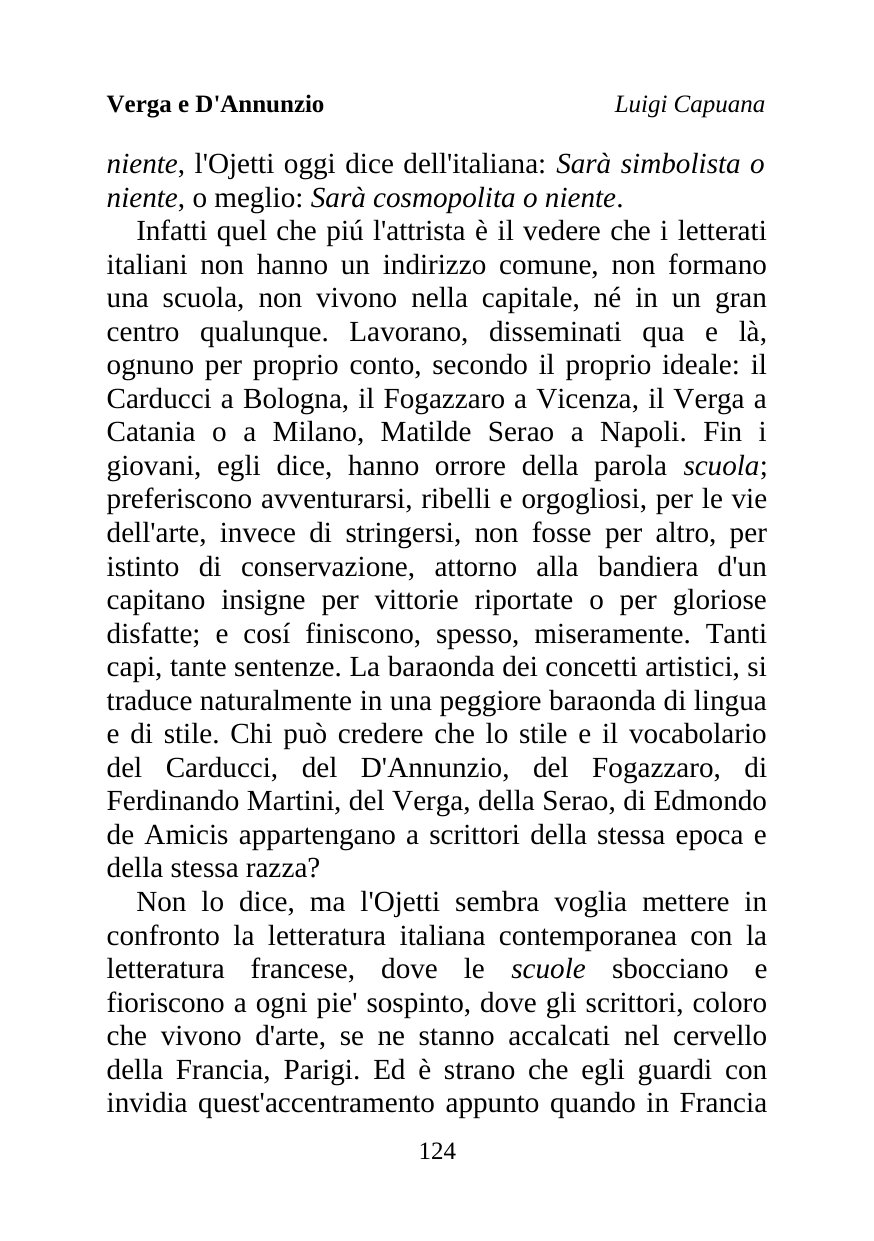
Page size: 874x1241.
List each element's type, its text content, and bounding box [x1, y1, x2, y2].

text Non lo dice, ma l'Ojetti sembra voglia mettere in confronto la letteratura italiana contemporanea con la letteratura francese, dove le scuole sbocciano e fioriscono a ogni pie' sospinto, dove gli scrittori, coloro che vivono d'arte, se ne stanno accalcati nel cervello della Francia, Parigi. Ed è strano che egli guardi con invidia quest'accentramento appunto quando in Francia [106, 884, 768, 1119]
text Infatti quel che piú l'attrista è il vedere che i letterati italiani non hanno un indirizzo comune, non formano una scuola, non vivono nella capitale, né in un gran centro qualunque. Lavorano, disseminati qua e là, ognuno per proprio conto, secondo il proprio ideale: il Carducci a Bologna, il Fogazzaro a Vicenza, il Verga a Catania o a Milano, Matilde Serao a Napoli. Fin i giovani, egli dice, hanno orrore della parola scuola; preferiscono avventurarsi, ribelli e orgogliosi, per le vie dell'arte, invece di stringersi, non fosse per altro, per istinto di conservazione, attorno alla bandiera d'un capitano insigne per vittorie riportate o per gloriose disfatte; e cosí finiscono, spesso, miseramente. Tanti capi, tante sentenze. La baraonda dei concetti artistici, si traduce naturalmente in una peggiore baraonda di lingua e di stile. Chi può credere che lo stile e il vocabolario del Carducci, del D'Annunzio, del Fogazzaro, di Ferdinando Martini, del Verga, della Serao, di Edmondo de Amicis appartengano a scrittori della stessa epoca e della stessa razza? [106, 213, 768, 884]
text niente, l'Ojetti oggi dice dell'italiana: Sarà simbolista o niente, o meglio: Sarà cosmopolita o niente. [106, 146, 768, 213]
